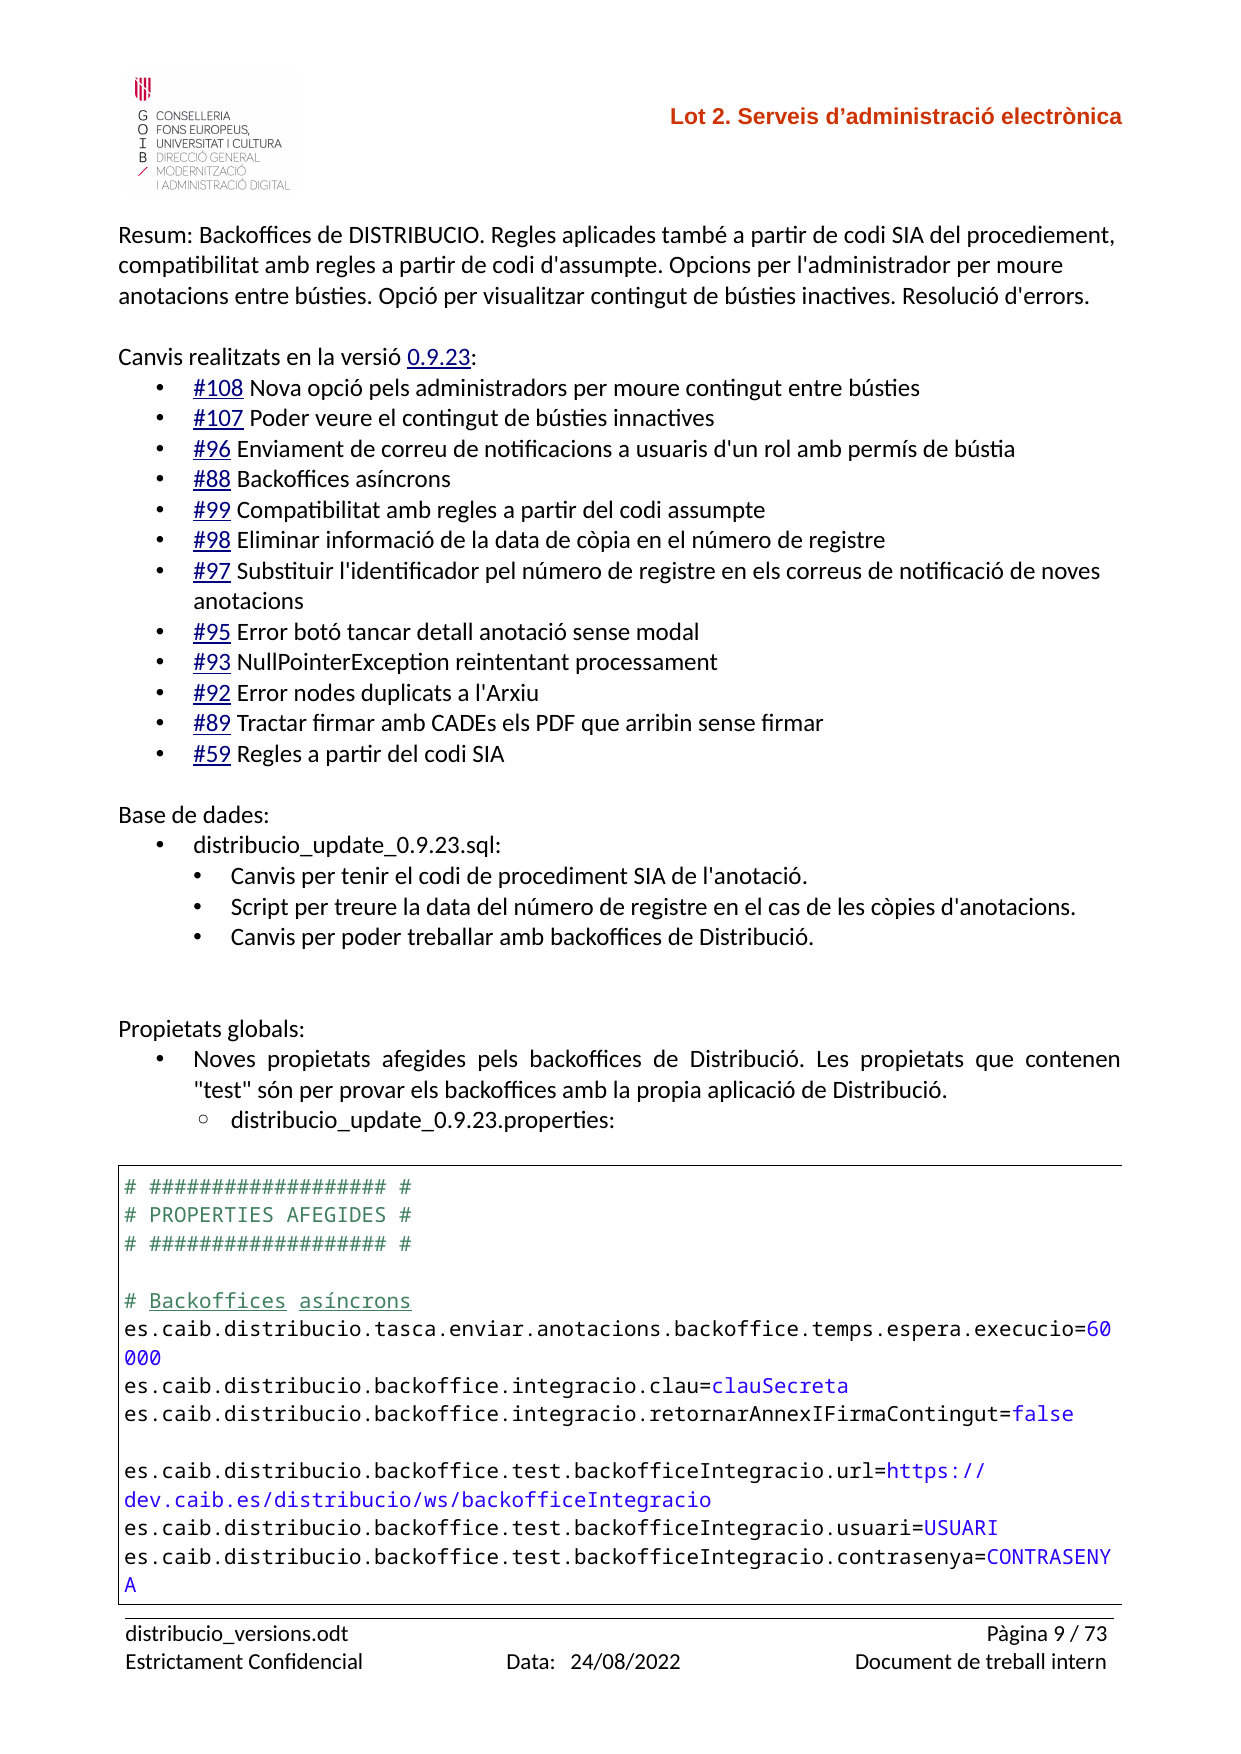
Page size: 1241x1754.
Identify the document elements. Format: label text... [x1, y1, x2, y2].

picture [126, 70, 299, 197]
list #59 Regles a partir del codi SIA [156, 738, 1122, 768]
list #99 Compatibilitat amb regles a partir del codi assumpte [156, 494, 1122, 524]
list distribucio_update_0.9.23.properties: [193, 1104, 1122, 1135]
list #92 Error nodes duplicats a l'Arxiu [156, 677, 1122, 707]
text Base de dades: [118, 799, 1122, 829]
list #97 Substituir l'identificador pel número de registre en els correus de notificació de noves anotacions [156, 555, 1122, 616]
text Resum: Backoffices de DISTRIBUCIO. Regles aplicades també a partir de codi SIA del procediement, compatibilitat amb regles a partir de codi d'assumpte. Opcions per l'administrador per moure anotacions entre bústies. Opció per visualitzar contingut de bústies inactives. Resolució d'errors. [118, 219, 1122, 311]
list #107 Poder veure el contingut de bústies innactives [156, 402, 1122, 433]
list #89 Tractar firmar amb CADEs els PDF que arribin sense firmar [156, 707, 1122, 738]
list #93 NullPointerException reintentant processament [156, 646, 1122, 677]
list Script per treure la data del número de registre en el cas de les còpies d'anotacions. [193, 891, 1122, 921]
list #88 Backoffices asíncrons [156, 463, 1122, 494]
list Noves propietats afegides pels backoffices de Distribució. Les propietats que contenen "test" són per provar els backoffices amb la propia aplicació de Distribució. [156, 1043, 1122, 1104]
list #95 Error botó tancar detall anotació sense modal [156, 616, 1122, 646]
list Canvis per poder treballar amb backoffices de Distribució. [193, 921, 1122, 952]
text Propietats globals: [118, 1013, 1122, 1043]
list #96 Enviament de correu de notificacions a usuaris d'un rol amb permís de bústia [156, 433, 1122, 463]
list distribucio_update_0.9.23.sql: [156, 829, 1122, 860]
list Canvis per tenir el codi de procediment SIA de l'anotació. [193, 860, 1122, 891]
table_header # ################### # # PROPERTIES AFEGIDES # # ################### # # Backoffices asíncrons es.caib.distribucio.tasca.enviar.anotacions.backoffice.temps.espera.execucio=60000 es.caib.distribucio.backoffice.integracio.clau=clauSecreta es.caib.distribucio.backoffice.integracio.retornarAnnexIFirmaContingut=false es.caib.distribucio.backoffice.test.backofficeIntegracio.url=https://dev.caib.es/distribucio/ws/backofficeIntegracio es.caib.distribucio.backoffice.test.backofficeIntegracio.usuari=USUARI es.caib.distribucio.backoffice.test.backofficeIntegracio.contrasenya=CONTRASENYA [119, 1166, 1122, 1604]
list #108 Nova opció pels administradors per moure contingut entre bústies [156, 372, 1122, 402]
list #98 Eliminar informació de la data de còpia en el número de registre [156, 524, 1122, 555]
text Canvis realitzats en la versió 0.9.23: [118, 341, 1122, 372]
